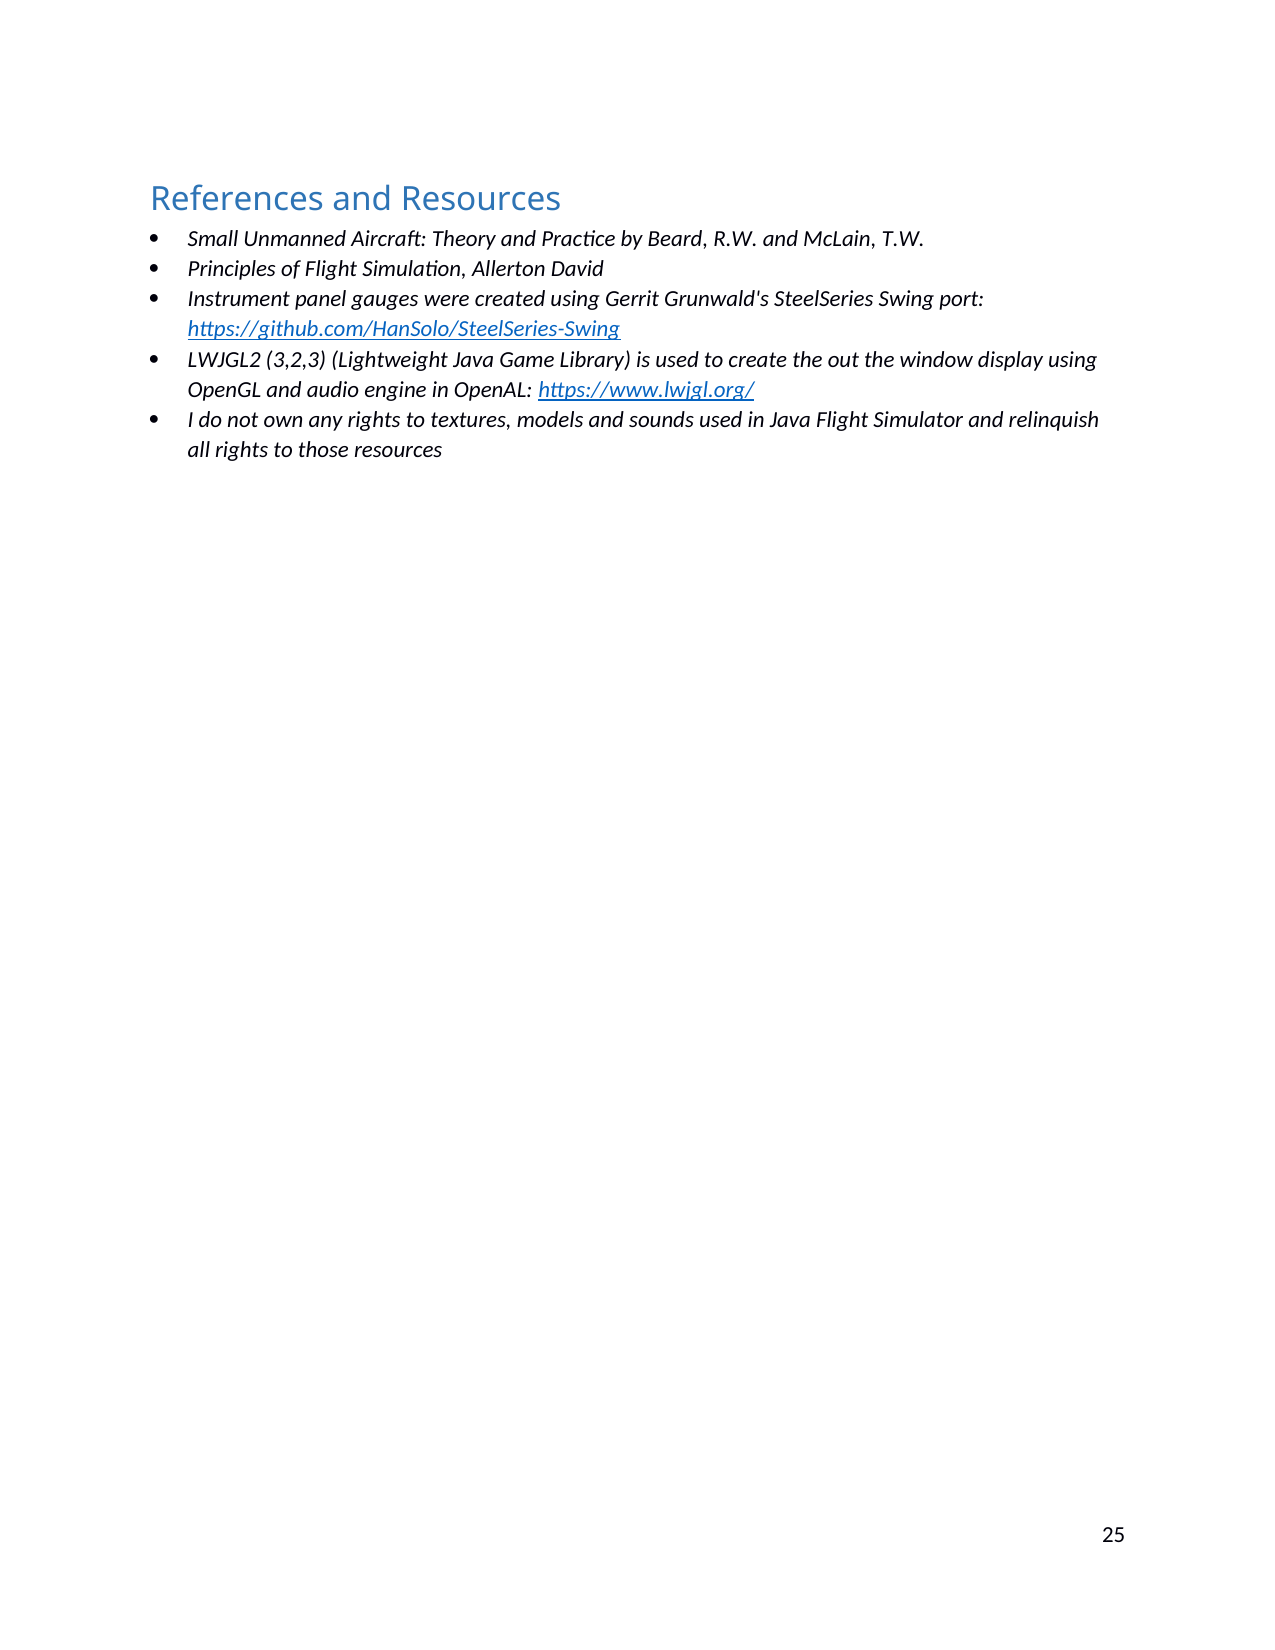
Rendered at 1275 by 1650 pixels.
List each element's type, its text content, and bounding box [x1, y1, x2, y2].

list LWJGL2 (3,2,3) (Lightweight Java Game Library) is used to create the out the window display using OpenGL and audio engine in OpenAL: https://www.lwjgl.org/ [150, 345, 1125, 403]
list Principles of Flight Simulation, Allerton David [150, 254, 1125, 282]
list Instrument panel gauges were created using Gerrit Grunwald's SteelSeries Swing port: https://github.com/HanSolo/SteelSeries-Swing [150, 284, 1125, 343]
list Small Unmanned Aircraft: Theory and Practice by Beard, R.W. and McLain, T.W. [150, 224, 1125, 252]
list I do not own any rights to textures, models and sounds used in Java Flight Simulator and relinquish all rights to those resources [150, 405, 1125, 463]
subtitle References and Resources [150, 175, 1125, 220]
